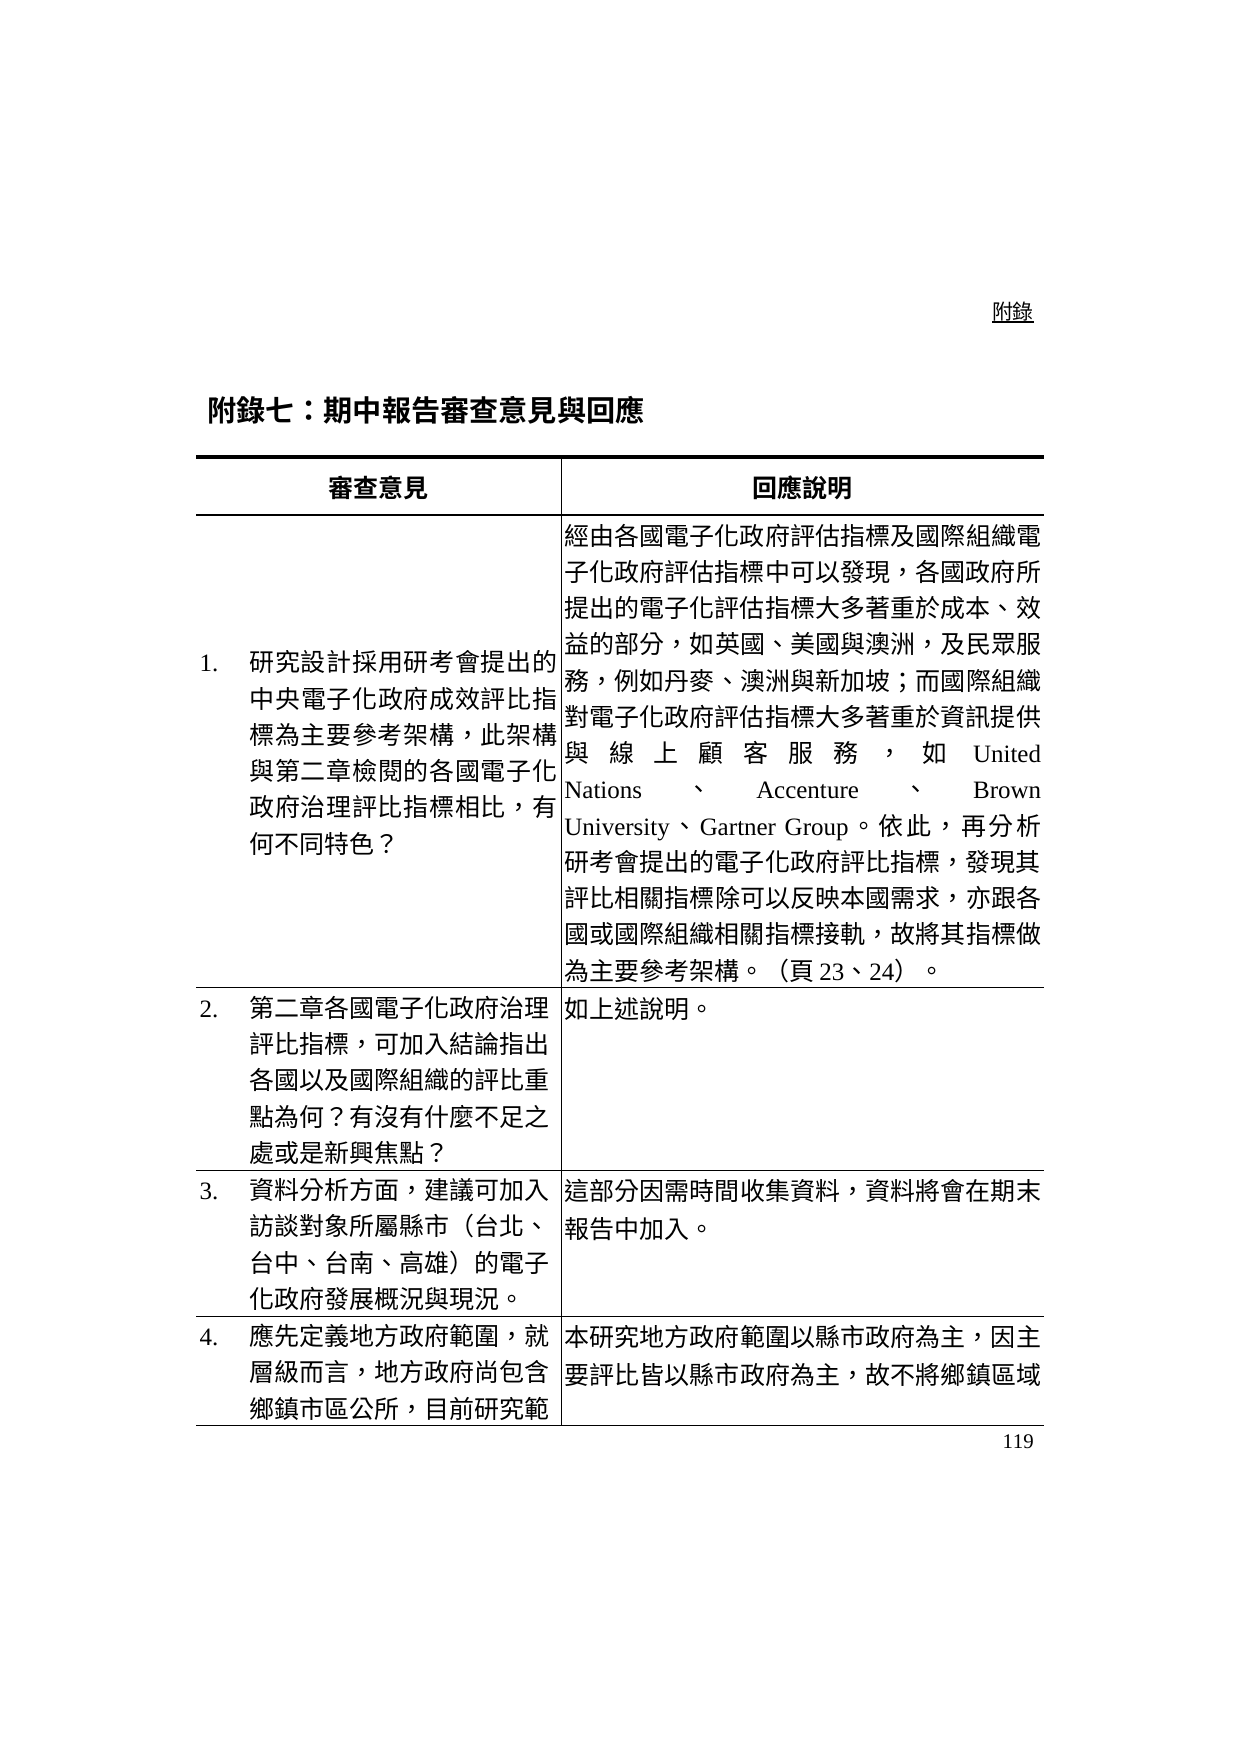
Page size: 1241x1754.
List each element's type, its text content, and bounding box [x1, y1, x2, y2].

table_cell 本研究地方政府範圍以縣市政府為主，因主要評比皆以縣市政府為主，故不將鄉鎮區域 [562, 1317, 1044, 1425]
table_cell 研究設計採用研考會提出的中央電子化政府成效評比指標為主要參考架構，此架構與第二章檢閱的各國電子化政府治理評比指標相比，有何不同特色？ [196, 516, 561, 987]
table_cell 應先定義地方政府範圍，就層級而言，地方政府尚包含鄉鎮市區公所，目前研究範 [196, 1317, 561, 1425]
table_cell 如上述說明。 [562, 988, 1044, 1169]
table_cell 經由各國電子化政府評估指標及國際組織電子化政府評估指標中可以發現，各國政府所提出的電子化評估指標大多著重於成本、效益的部分，如英國、美國與澳洲，及民眾服務，例如丹麥、澳洲與新加坡；而國際組織對電子化政府評估指標大多著重於資訊提供與線上顧客服務，如United Nations、Accenture、Brown University、Gartner Group。依此，再分析研考會提出的電子化政府評比指標，發現其評比相關指標除可以反映本國需求，亦跟各國或國際組織相關指標接軌，故將其指標做為主要參考架構。（頁23、24）。 [562, 516, 1044, 987]
text 附錄七：期中報告審查意見與回應 [207, 388, 1033, 430]
table_header 審查意見 [196, 459, 561, 514]
table_cell 這部分因需時間收集資料，資料將會在期末報告中加入。 [562, 1171, 1044, 1316]
table_cell 第二章各國電子化政府治理評比指標，可加入結論指出各國以及國際組織的評比重點為何？有沒有什麼不足之處或是新興焦點？ [196, 988, 561, 1169]
table_cell 資料分析方面，建議可加入訪談對象所屬縣市（台北、台中、台南、高雄）的電子化政府發展概況與現況。 [196, 1171, 561, 1316]
table_header 回應說明 [562, 459, 1044, 514]
